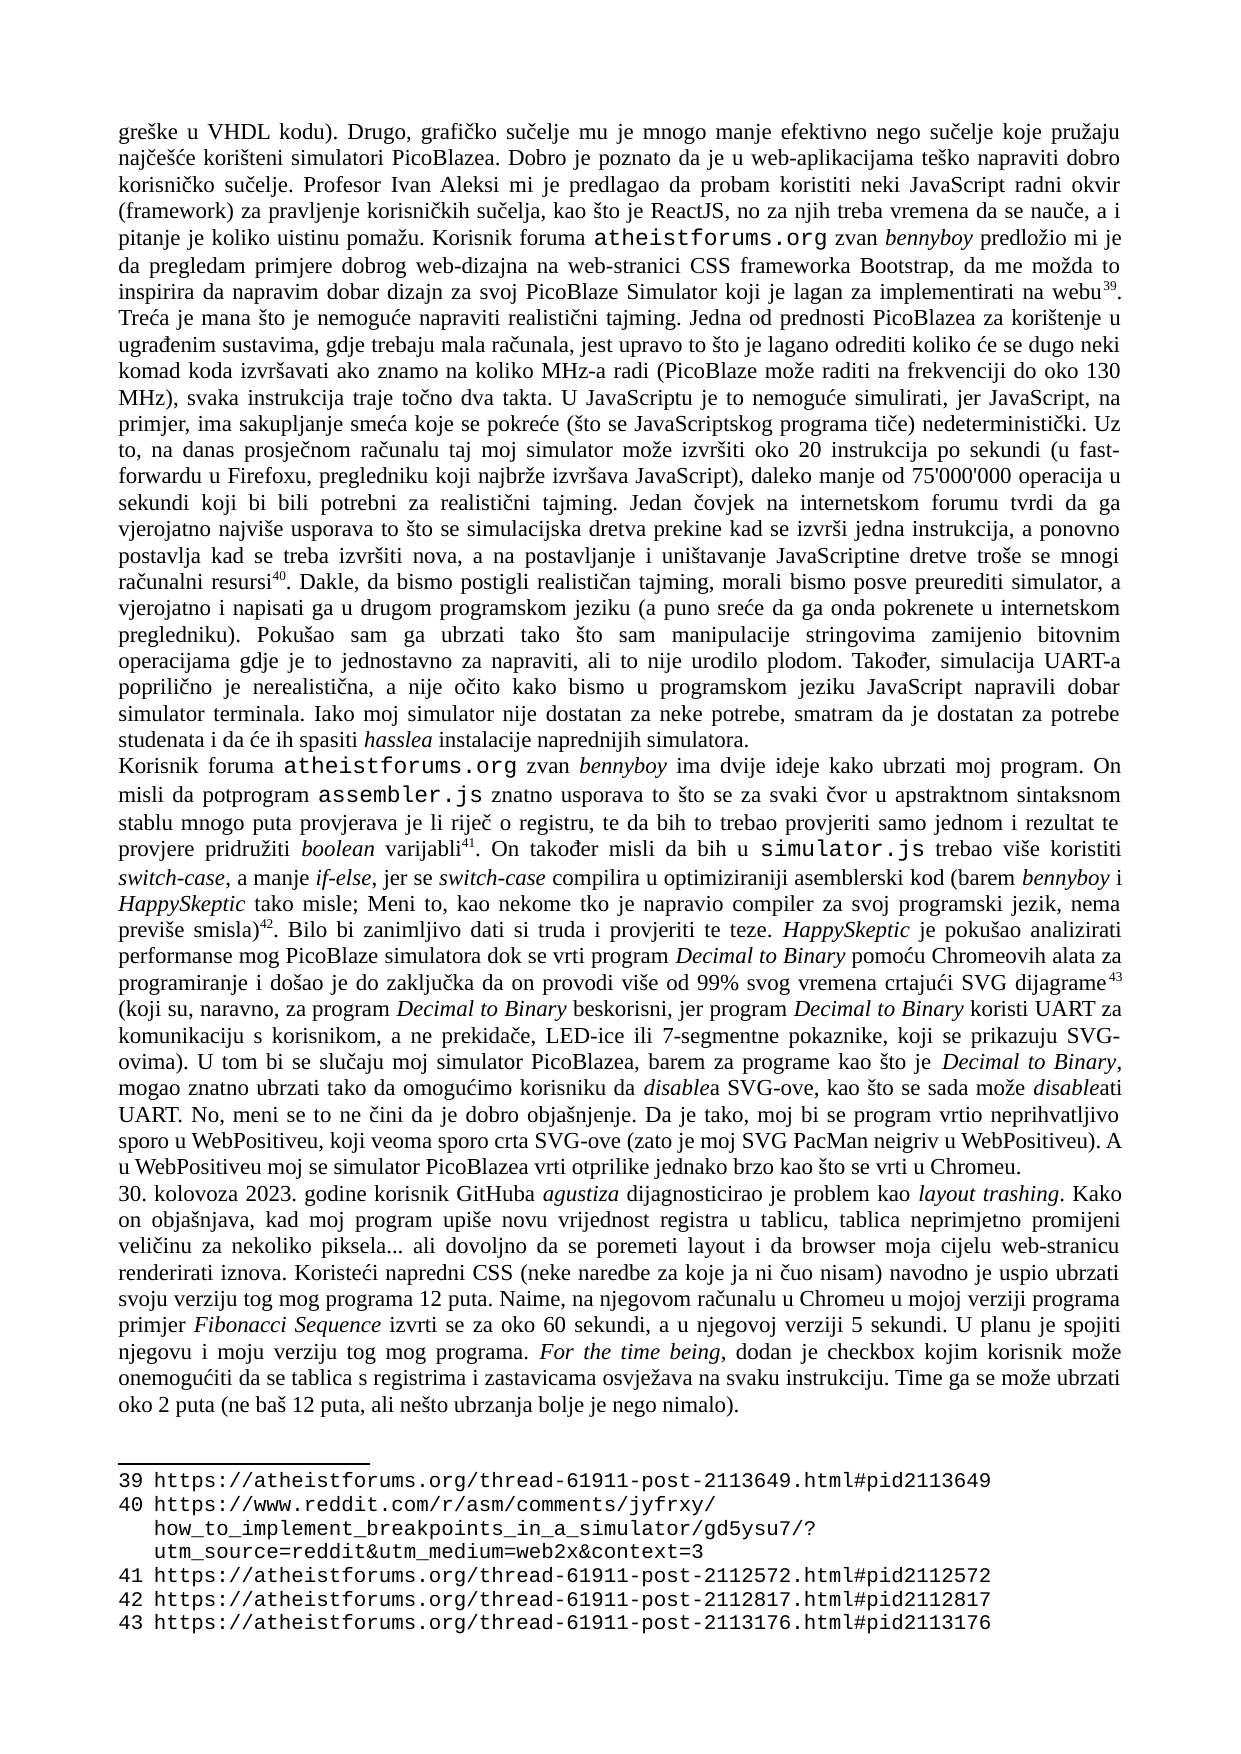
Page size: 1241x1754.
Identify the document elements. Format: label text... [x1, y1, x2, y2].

text https://atheistforums.org/thread-61911-post-2113176.html#pid2113176 [118, 1612, 1122, 1636]
text https://www.reddit.com/r/asm/comments/jyfrxy/how_to_implement_breakpoints_in_a_simulator/gd5ysu7/?utm_source=reddit&utm_medium=web2x&context=3 [118, 1494, 1122, 1565]
text 30. kolovoza 2023. godine korisnik GitHuba agustiza dijagnosticirao je problem kao layout trashing. Kako on objašnjava, kad moj program upiše novu vrijednost registra u tablicu, tablica neprimjetno promijeni veličinu za nekoliko piksela... ali dovoljno da se poremeti layout i da browser moja cijelu web-stranicu renderirati iznova. Koristeći napredni CSS (neke naredbe za koje ja ni čuo nisam) navodno je uspio ubrzati svoju verziju tog mog programa 12 puta. Naime, na njegovom računalu u Chromeu u mojoj verziji programa primjer Fibonacci Sequence izvrti se za oko 60 sekundi, a u njegovoj verziji 5 sekundi. U planu je spojiti njegovu i moju verziju tog mog programa. For the time being, dodan je checkbox kojim korisnik može onemogućiti da se tablica s registrima i zastavicama osvježava na svaku instrukciju. Time ga se može ubrzati oko 2 puta (ne baš 12 puta, ali nešto ubrzanja bolje je nego nimalo). [118, 1180, 1122, 1417]
text https://atheistforums.org/thread-61911-post-2112817.html#pid2112817 [118, 1588, 1122, 1612]
text https://atheistforums.org/thread-61911-post-2112572.html#pid2112572 [118, 1565, 1122, 1588]
text https://atheistforums.org/thread-61911-post-2113649.html#pid2113649 [118, 1470, 1122, 1494]
text greške u VHDL kodu). Drugo, grafičko sučelje mu je mnogo manje efektivno nego sučelje koje pružaju najčešće korišteni simulatori PicoBlazea. Dobro je poznato da je u web-aplikacijama teško napraviti dobro korisničko sučelje. Profesor Ivan Aleksi mi je predlagao da probam koristiti neki JavaScript radni okvir (framework) za pravljenje korisničkih sučelja, kao što je ReactJS, no za njih treba vremena da se nauče, a i pitanje je koliko uistinu pomažu. Korisnik foruma atheistforums.org zvan bennyboy predložio mi je da pregledam primjere dobrog web-dizajna na web-stranici CSS frameworka Bootstrap, da me možda to inspirira da napravim dobar dizajn za svoj PicoBlaze Simulator koji je lagan za implementirati na webu. Treća je mana što je nemoguće napraviti realistični tajming. Jedna od prednosti PicoBlazea za korištenje u ugrađenim sustavima, gdje trebaju mala računala, jest upravo to što je lagano odrediti koliko će se dugo neki komad koda izvršavati ako znamo na koliko MHz-a radi (PicoBlaze može raditi na frekvenciji do oko 130 MHz), svaka instrukcija traje točno dva takta. U JavaScriptu je to nemoguće simulirati, jer JavaScript, na primjer, ima sakupljanje smeća koje se pokreće (što se JavaScriptskog programa tiče) nedeterministički. Uz to, na danas prosječnom računalu taj moj simulator može izvršiti oko 20 instrukcija po sekundi (u fast-forwardu u Firefoxu, pregledniku koji najbrže izvršava JavaScript), daleko manje od 75'000'000 operacija u sekundi koji bi bili potrebni za realistični tajming. Jedan čovjek na internetskom forumu tvrdi da ga vjerojatno najviše usporava to što se simulacijska dretva prekine kad se izvrši jedna instrukcija, a ponovno postavlja kad se treba izvršiti nova, a na postavljanje i uništavanje JavaScriptine dretve troše se mnogi računalni resursi. Dakle, da bismo postigli realističan tajming, morali bismo posve preurediti simulator, a vjerojatno i napisati ga u drugom programskom jeziku (a puno sreće da ga onda pokrenete u internetskom pregledniku). Pokušao sam ga ubrzati tako što sam manipulacije stringovima zamijenio bitovnim operacijama gdje je to jednostavno za napraviti, ali to nije urodilo plodom. Također, simulacija UART-a poprilično je nerealistična, a nije očito kako bismo u programskom jeziku JavaScript napravili dobar simulator terminala. Iako moj simulator nije dostatan za neke potrebe, smatram da je dostatan za potrebe studenata i da će ih spasiti hasslea instalacije naprednijih simulatora. [118, 118, 1122, 752]
text Korisnik foruma atheistforums.org zvan bennyboy ima dvije ideje kako ubrzati moj program. On misli da potprogram assembler.js znatno usporava to što se za svaki čvor u apstraktnom sintaksnom stablu mnogo puta provjerava je li riječ o registru, te da bih to trebao provjeriti samo jednom i rezultat te provjere pridružiti boolean varijabli. On također misli da bih u simulator.js trebao više koristiti switch-case, a manje if-else, jer se switch-case compilira u optimiziraniji asemblerski kod (barem bennyboy i HappySkeptic tako misle; Meni to, kao nekome tko je napravio compiler za svoj programski jezik, nema previše smisla). Bilo bi zanimljivo dati si truda i provjeriti te teze. HappySkeptic je pokušao analizirati performanse mog PicoBlaze simulatora dok se vrti program Decimal to Binary pomoću Chromeovih alata za programiranje i došao je do zaključka da on provodi više od 99% svog vremena crtajući SVG dijagrame (koji su, naravno, za program Decimal to Binary beskorisni, jer program Decimal to Binary koristi UART za komunikaciju s korisnikom, a ne prekidače, LED-ice ili 7-segmentne pokaznike, koji se prikazuju SVG-ovima). U tom bi se slučaju moj simulator PicoBlazea, barem za programe kao što je Decimal to Binary, mogao znatno ubrzati tako da omogućimo korisniku da disablea SVG-ove, kao što se sada može disableati UART. No, meni se to ne čini da je dobro objašnjenje. Da je tako, moj bi se program vrtio neprihvatljivo sporo u WebPositiveu, koji veoma sporo crta SVG-ove (zato je moj SVG PacMan neigriv u WebPositiveu). A u WebPositiveu moj se simulator PicoBlazea vrti otprilike jednako brzo kao što se vrti u Chromeu. [118, 752, 1122, 1180]
